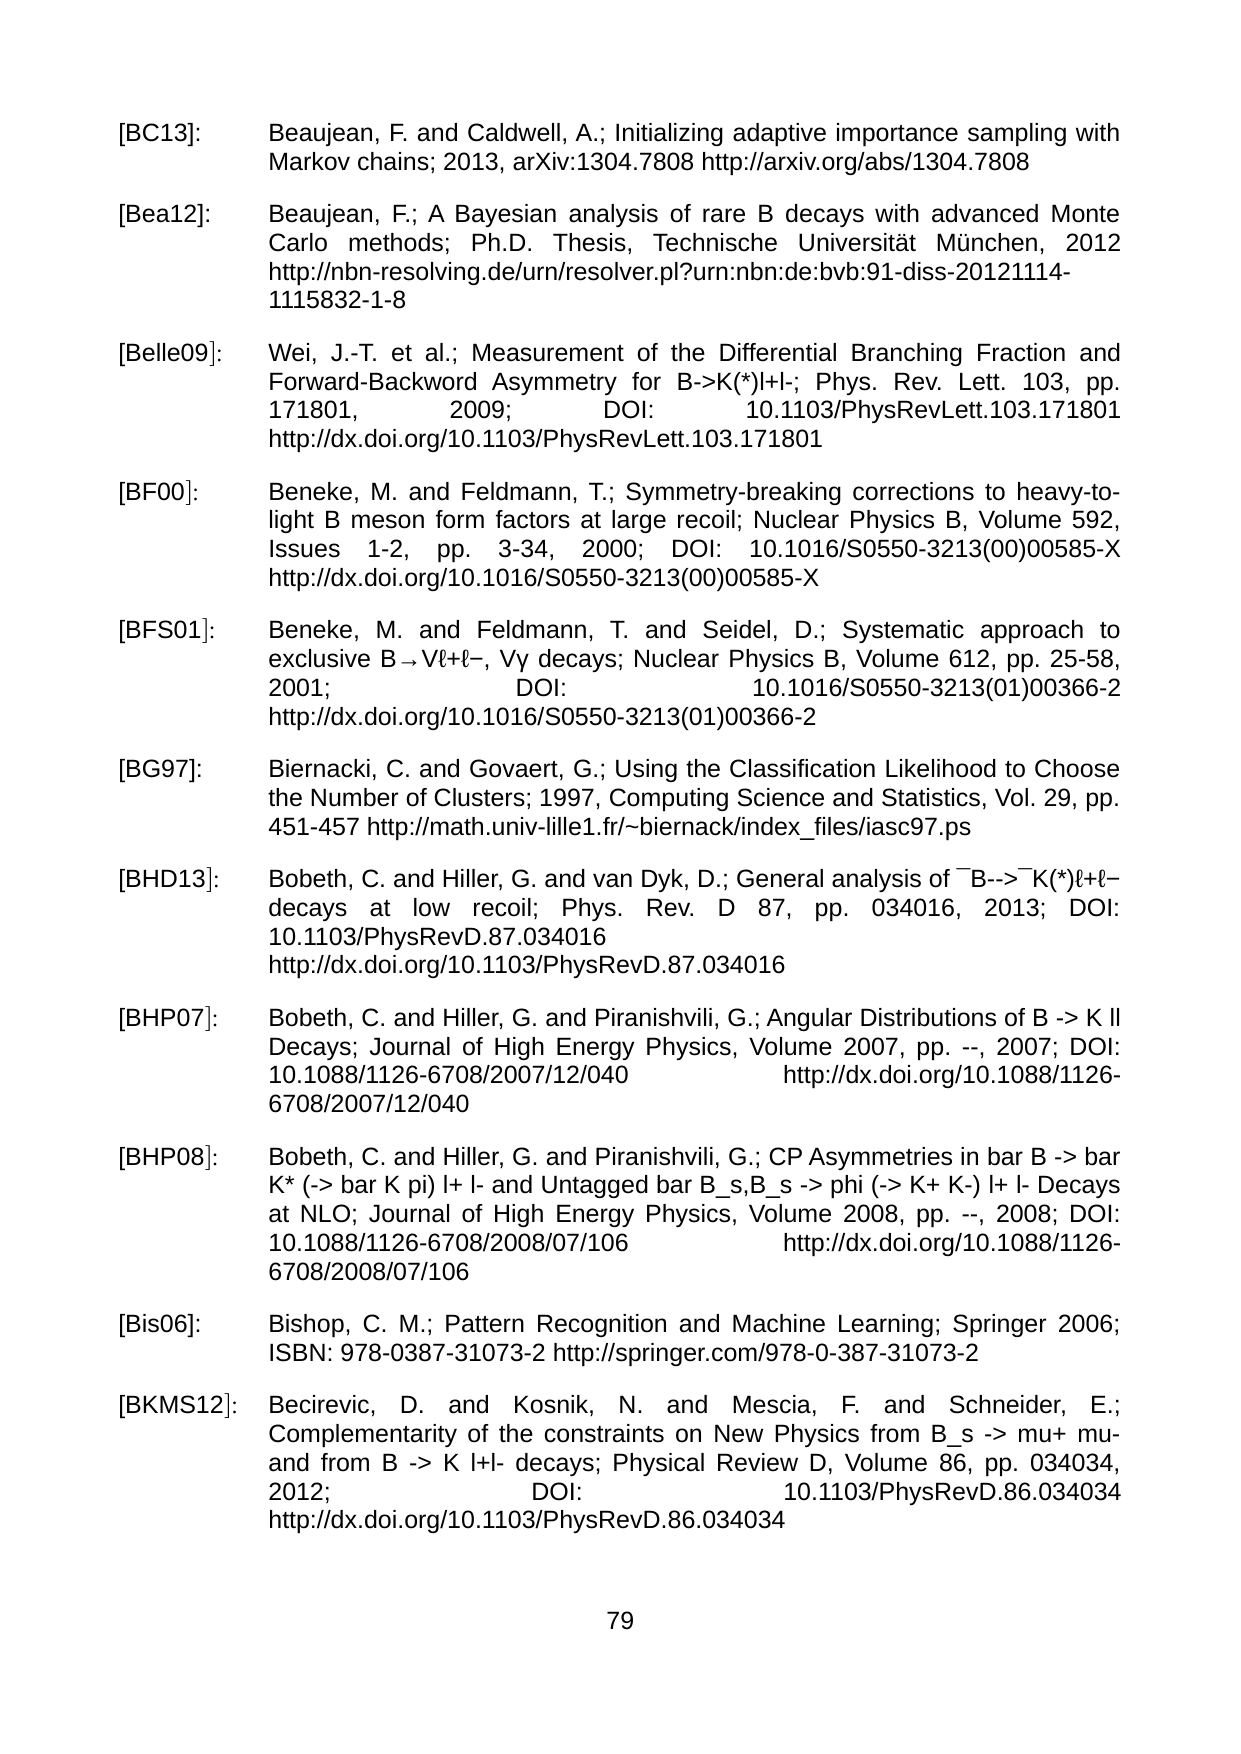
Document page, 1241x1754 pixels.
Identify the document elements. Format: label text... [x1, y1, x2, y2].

text [BFS01]: Beneke, M. and Feldmann, T. and Seidel, D.; Systematic approach to exclusive B→Vℓ+ℓ−, Vγ decays; Nuclear Physics B, Volume 612, pp. 25-58, 2001; DOI: 10.1016/S0550-3213(01)00366-2 http://dx.doi.org/10.1016/S0550-3213(01)00366-2 [118, 615, 1122, 731]
text [BHP07]: Bobeth, C. and Hiller, G. and Piranishvili, G.; Angular Distributions of B -> K ll Decays; Journal of High Energy Physics, Volume 2007, pp. --, 2007; DOI: 10.1088/1126-6708/2007/12/040 http://dx.doi.org/10.1088/1126-6708/2007/12/040 [118, 1003, 1122, 1118]
text [BC13]: Beaujean, F. and Caldwell, A.; Initializing adaptive importance sampling with Markov chains; 2013, arXiv:1304.7808 http://arxiv.org/abs/1304.7808 [118, 118, 1122, 176]
text [BHD13]: Bobeth, C. and Hiller, G. and van Dyk, D.; General analysis of ¯B-->¯K(*)ℓ+ℓ− decays at low recoil; Phys. Rev. D 87, pp. 034016, 2013; DOI: 10.1103/PhysRevD.87.034016 http://dx.doi.org/10.1103/PhysRevD.87.034016 [118, 864, 1122, 979]
text [BKMS12]: Becirevic, D. and Kosnik, N. and Mescia, F. and Schneider, E.; Complementarity of the constraints on New Physics from B_s -> mu+ mu- and from B -> K l+l- decays; Physical Review D, Volume 86, pp. 034034, 2012; DOI: 10.1103/PhysRevD.86.034034 http://dx.doi.org/10.1103/PhysRevD.86.034034 [118, 1390, 1122, 1534]
text [BG97]: Biernacki, C. and Govaert, G.; Using the Classification Likelihood to Choose the Number of Clusters; 1997, Computing Science and Statistics, Vol. 29, pp. 451-457 http://math.univ-lille1.fr/~biernack/index_files/iasc97.ps [118, 754, 1122, 840]
text [Belle09]: Wei, J.-T. et al.; Measurement of the Differential Branching Fraction and Forward-Backword Asymmetry for B->K(*)l+l-; Phys. Rev. Lett. 103, pp. 171801, 2009; DOI: 10.1103/PhysRevLett.103.171801 http://dx.doi.org/10.1103/PhysRevLett.103.171801 [118, 338, 1122, 453]
text [Bea12]: Beaujean, F.; A Bayesian analysis of rare B decays with advanced Monte Carlo methods; Ph.D. Thesis, Technische Universität München, 2012 http://nbn-resolving.de/urn/resolver.pl?urn:nbn:de:bvb:91-diss-20121114-1115832-1-8 [118, 199, 1122, 314]
text [Bis06]: Bishop, C. M.; Pattern Recognition and Machine Learning; Springer 2006; ISBN: 978-0387-31073-2 http://springer.com/978-0-387-31073-2 [118, 1309, 1122, 1367]
text [BHP08]: Bobeth, C. and Hiller, G. and Piranishvili, G.; CP Asymmetries in bar B -> bar K* (-> bar K pi) l+ l- and Untagged bar B_s,B_s -> phi (-> K+ K-) l+ l- Decays at NLO; Journal of High Energy Physics, Volume 2008, pp. --, 2008; DOI: 10.1088/1126-6708/2008/07/106 http://dx.doi.org/10.1088/1126-6708/2008/07/106 [118, 1142, 1122, 1285]
text [BF00]: Beneke, M. and Feldmann, T.; Symmetry-breaking corrections to heavy-to-light B meson form factors at large recoil; Nuclear Physics B, Volume 592, Issues 1-2, pp. 3-34, 2000; DOI: 10.1016/S0550-3213(00)00585-X http://dx.doi.org/10.1016/S0550-3213(00)00585-X [118, 477, 1122, 592]
